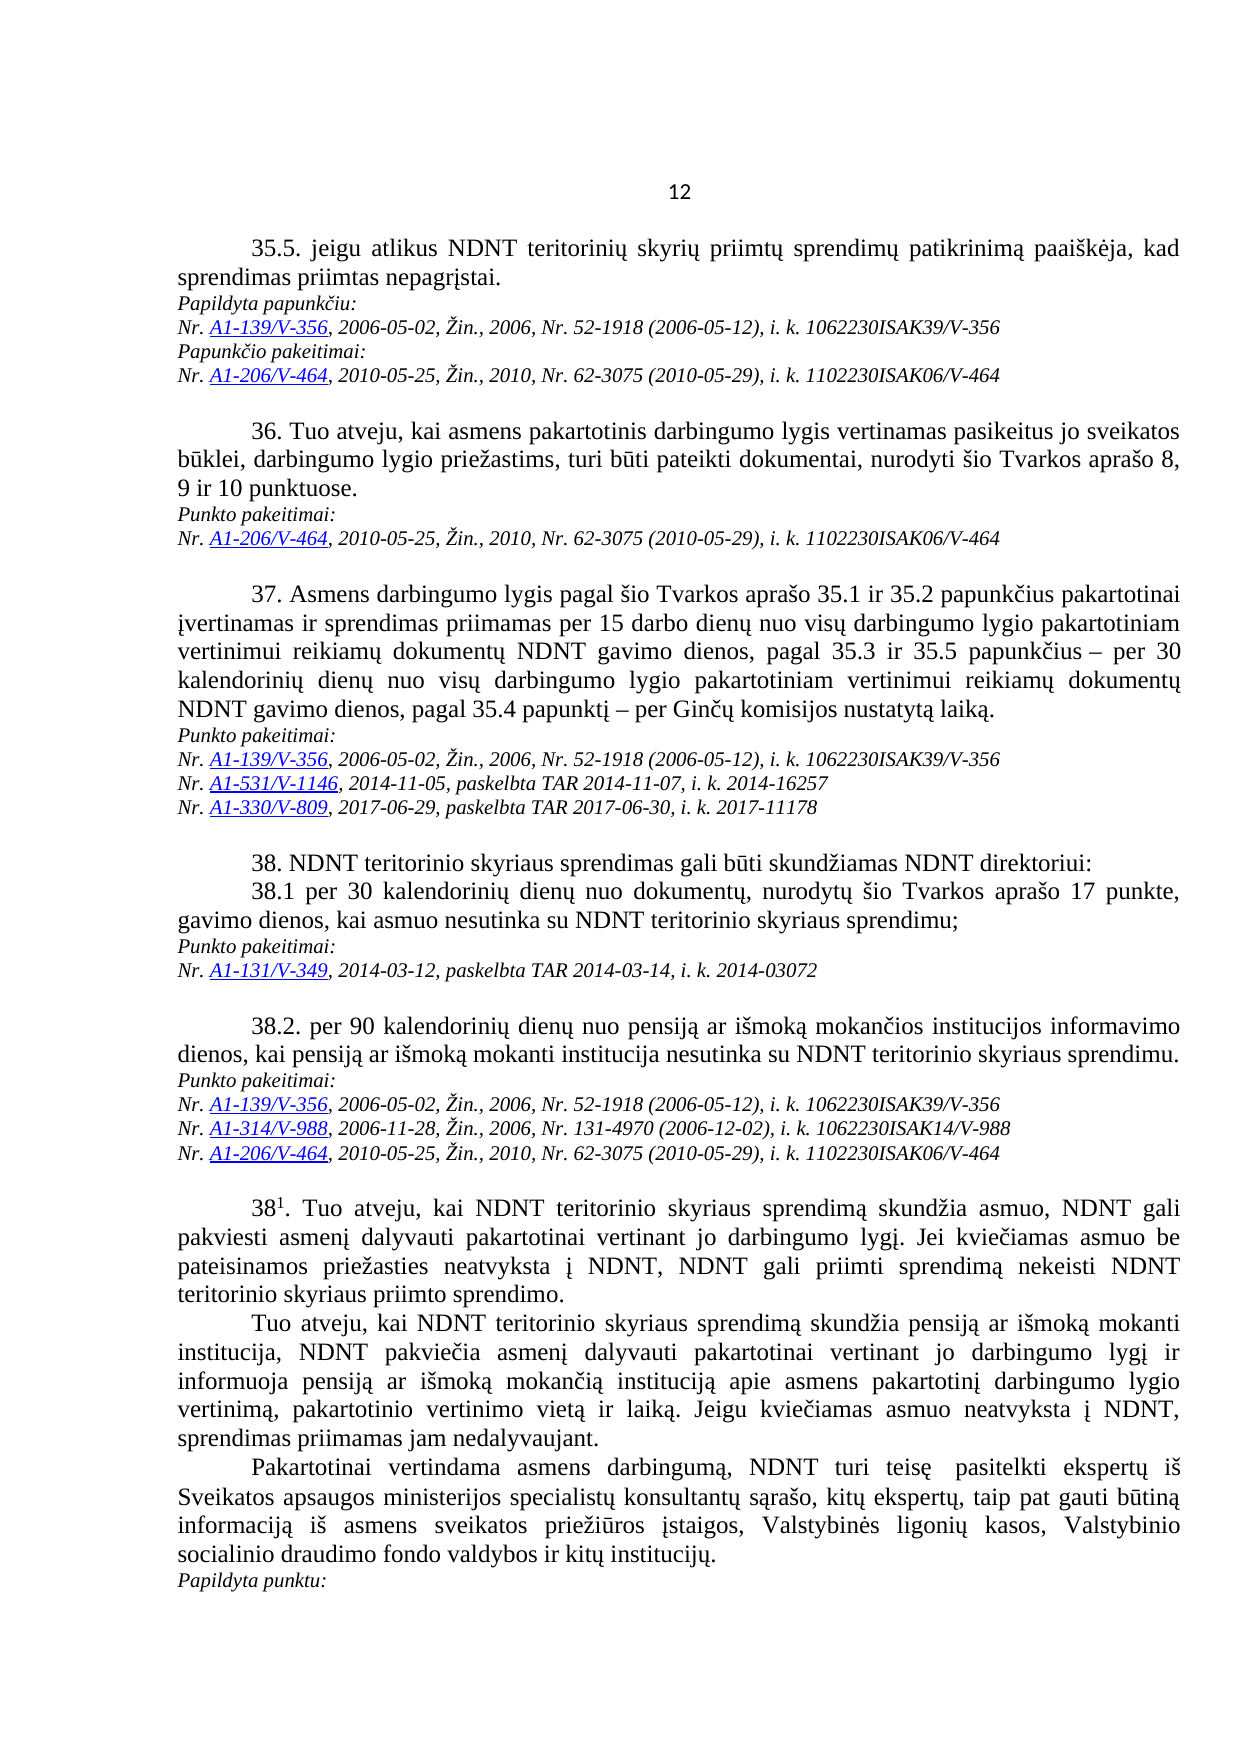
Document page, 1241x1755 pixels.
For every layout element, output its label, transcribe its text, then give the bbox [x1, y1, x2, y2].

text Nr. A1-139/V-356, 2006-05-02, Žin., 2006, Nr. 52-1918 (2006-05-12), i. k. 1062230ISAK39/V-356 [177, 747, 1181, 771]
text Pakartotinai vertindama asmens darbingumą, NDNT turi teisę pasitelkti ekspertų iš Sveikatos apsaugos ministerijos specialistų konsultantų sąrašo, kitų ekspertų, taip pat gauti būtiną informaciją iš asmens sveikatos priežiūros įstaigos, Valstybinės ligonių kasos, Valstybinio socialinio draudimo fondo valdybos ir kitų institucijų. [177, 1452, 1181, 1568]
text Punkto pakeitimai: [177, 934, 1181, 958]
text 38. NDNT teritorinio skyriaus sprendimas gali būti skundžiamas NDNT direktoriui: [177, 848, 1181, 876]
text Papildyta punktu: [177, 1568, 1181, 1592]
text Punkto pakeitimai: [177, 502, 1181, 526]
text Nr. A1-531/V-1146, 2014-11-05, paskelbta TAR 2014-11-07, i. k. 2014-16257 [177, 771, 1181, 795]
text Nr. A1-139/V-356, 2006-05-02, Žin., 2006, Nr. 52-1918 (2006-05-12), i. k. 1062230ISAK39/V-356 [177, 1092, 1181, 1116]
text 38.1 per 30 kalendorinių dienų nuo dokumentų, nurodytų šio Tvarkos aprašo 17 punkte, gavimo dienos, kai asmuo nesutinka su NDNT teritorinio skyriaus sprendimu; [177, 876, 1181, 934]
text Tuo atveju, kai NDNT teritorinio skyriaus sprendimą skundžia pensiją ar išmoką mokanti institucija, NDNT pakviečia asmenį dalyvauti pakartotinai vertinant jo darbingumo lygį ir informuoja pensiją ar išmoką mokančią instituciją apie asmens pakartotinį darbingumo lygio vertinimą, pakartotinio vertinimo vietą ir laiką. Jeigu kviečiamas asmuo neatvyksta į NDNT, sprendimas priimamas jam nedalyvaujant. [177, 1308, 1181, 1452]
text Nr. A1-206/V-464, 2010-05-25, Žin., 2010, Nr. 62-3075 (2010-05-29), i. k. 1102230ISAK06/V-464 [177, 1140, 1181, 1164]
text 38.2. per 90 kalendorinių dienų nuo pensiją ar išmoką mokančios institucijos informavimo dienos, kai pensiją ar išmoką mokanti institucija nesutinka su NDNT teritorinio skyriaus sprendimu. [177, 1011, 1181, 1068]
text Punkto pakeitimai: [177, 723, 1181, 747]
text Nr. A1-139/V-356, 2006-05-02, Žin., 2006, Nr. 52-1918 (2006-05-12), i. k. 1062230ISAK39/V-356 [177, 315, 1181, 339]
text Punkto pakeitimai: [177, 1068, 1181, 1092]
text Papunkčio pakeitimai: [177, 339, 1181, 363]
text 36. Tuo atveju, kai asmens pakartotinis darbingumo lygis vertinamas pasikeitus jo sveikatos būklei, darbingumo lygio priežastims, turi būti pateikti dokumentai, nurodyti šio Tvarkos aprašo 8, 9 ir 10 punktuose. [177, 416, 1181, 502]
text 381. Tuo atveju, kai NDNT teritorinio skyriaus sprendimą skundžia asmuo, NDNT gali pakviesti asmenį dalyvauti pakartotinai vertinant jo darbingumo lygį. Jei kviečiamas asmuo be pateisinamos priežasties neatvyksta į NDNT, NDNT gali priimti sprendimą nekeisti NDNT teritorinio skyriaus priimto sprendimo. [177, 1193, 1181, 1308]
text Nr. A1-206/V-464, 2010-05-25, Žin., 2010, Nr. 62-3075 (2010-05-29), i. k. 1102230ISAK06/V-464 [177, 526, 1181, 550]
text Papildyta papunkčiu: [177, 291, 1181, 315]
text Nr. A1-206/V-464, 2010-05-25, Žin., 2010, Nr. 62-3075 (2010-05-29), i. k. 1102230ISAK06/V-464 [177, 363, 1181, 387]
text Nr. A1-131/V-349, 2014-03-12, paskelbta TAR 2014-03-14, i. k. 2014-03072 [177, 958, 1181, 982]
text 37. Asmens darbingumo lygis pagal šio Tvarkos aprašo 35.1 ir 35.2 papunkčius pakartotinai įvertinamas ir sprendimas priimamas per 15 darbo dienų nuo visų darbingumo lygio pakartotiniam vertinimui reikiamų dokumentų NDNT gavimo dienos, pagal 35.3 ir 35.5 papunkčius – per 30 kalendorinių dienų nuo visų darbingumo lygio pakartotiniam vertinimui reikiamų dokumentų NDNT gavimo dienos, pagal 35.4 papunktį – per Ginčų komisijos nustatytą laiką. [177, 579, 1181, 723]
text Nr. A1-314/V-988, 2006-11-28, Žin., 2006, Nr. 131-4970 (2006-12-02), i. k. 1062230ISAK14/V-988 [177, 1116, 1181, 1140]
text 35.5. jeigu atlikus NDNT teritorinių skyrių priimtų sprendimų patikrinimą paaiškėja, kad sprendimas priimtas nepagrįstai. [177, 233, 1181, 291]
text Nr. A1-330/V-809, 2017-06-29, paskelbta TAR 2017-06-30, i. k. 2017-11178 [177, 795, 1181, 819]
